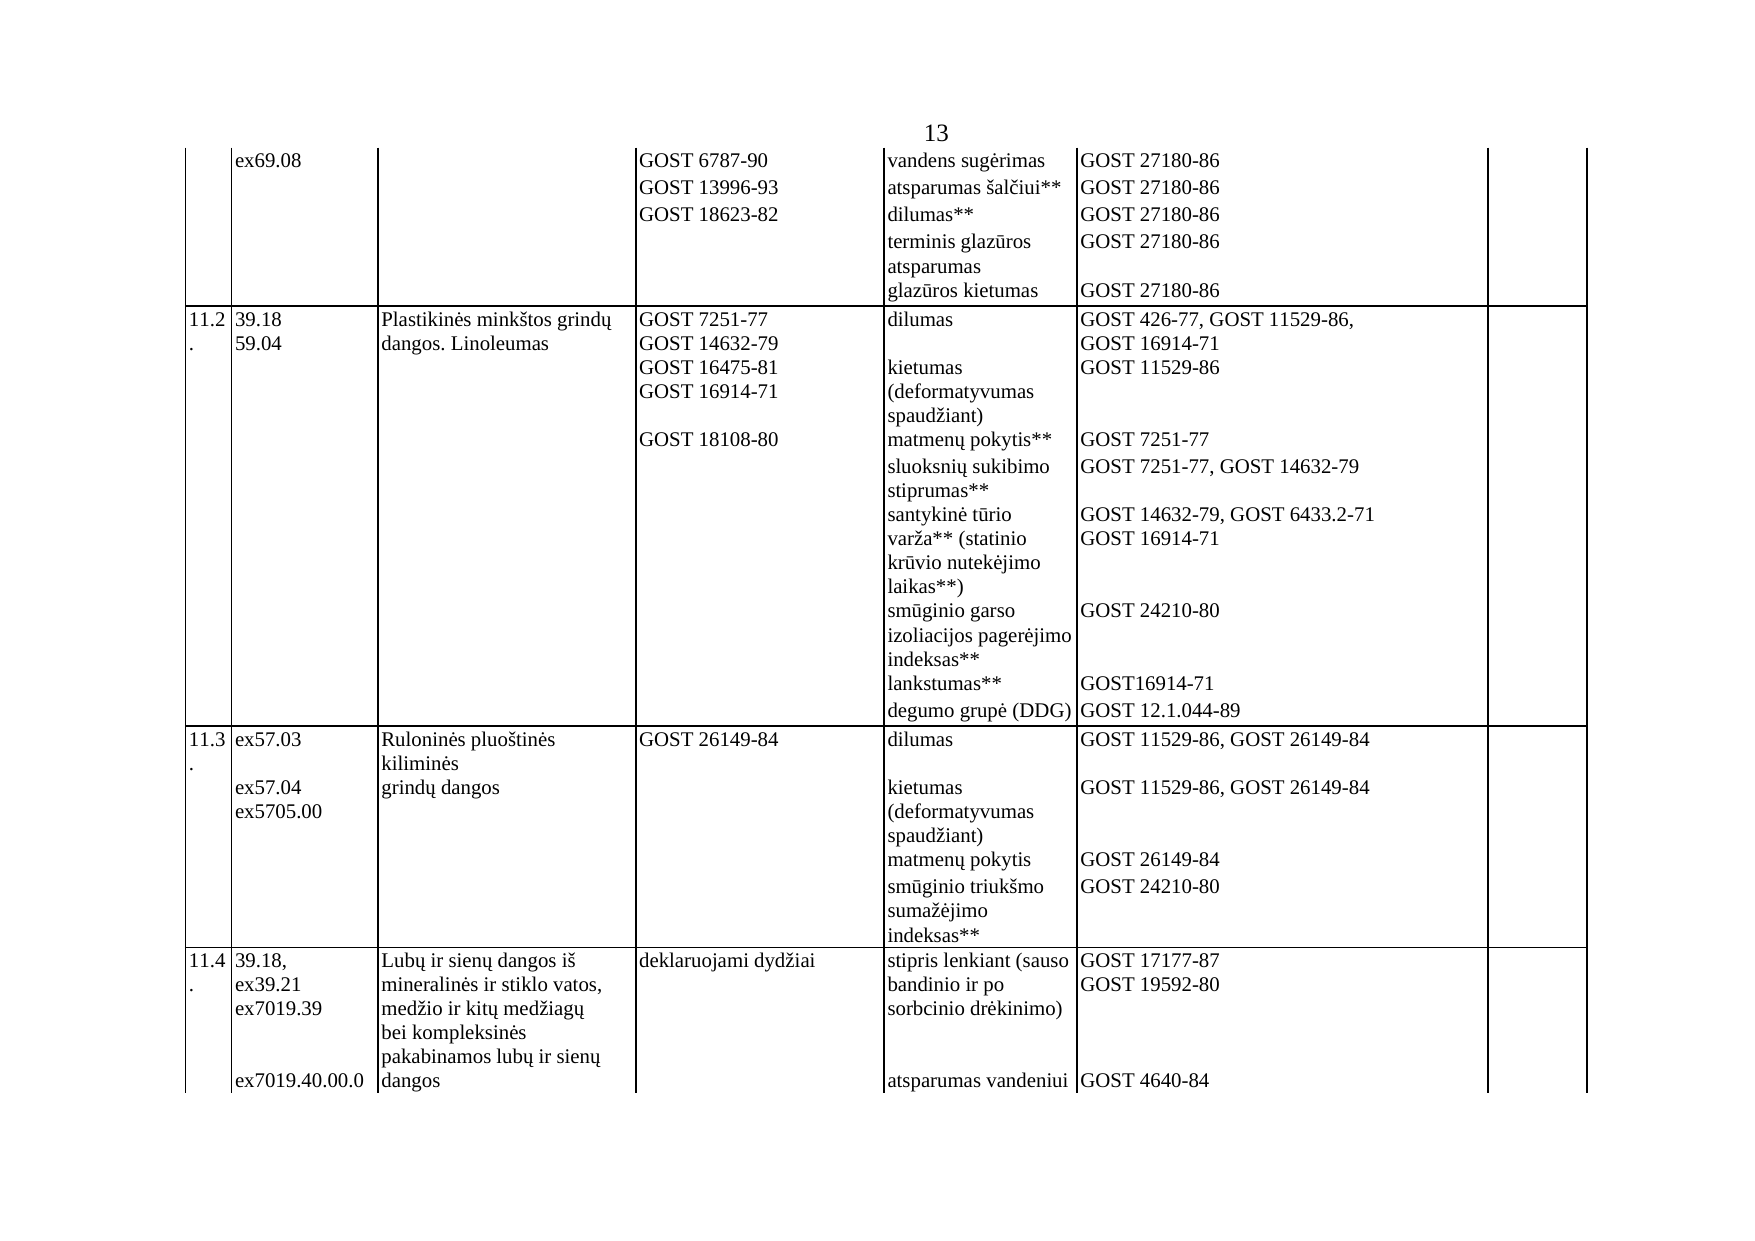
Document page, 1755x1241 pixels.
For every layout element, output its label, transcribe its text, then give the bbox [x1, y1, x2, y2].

table_cell deklaruojami dydžiai [637, 948, 883, 1068]
table_cell [232, 698, 377, 725]
table_cell [379, 671, 635, 698]
table_cell [1489, 355, 1586, 427]
table_cell Plastikinės minkštos grindų dangos. Linoleumas [379, 307, 635, 354]
table_cell [637, 454, 883, 502]
table_cell GOST 27180-86 [1078, 148, 1487, 175]
table_cell [1588, 947, 1595, 1068]
table_cell gost 18108-80 [637, 427, 883, 454]
table_cell GOST 27180-86 [1078, 278, 1487, 305]
table_cell [177, 1069, 185, 1093]
table_cell [379, 874, 635, 947]
table_cell [177, 671, 185, 698]
table_cell dilumas [885, 307, 1076, 354]
table_cell 11.2. [186, 307, 231, 354]
table_cell [1588, 202, 1595, 229]
table_cell [637, 599, 883, 671]
table_cell [177, 599, 185, 671]
table_cell degumo grupė (DDG) [885, 698, 1076, 725]
table_cell [1588, 775, 1595, 847]
table_cell gost 18623-82 [637, 202, 883, 229]
table_cell [177, 355, 185, 427]
table_cell [379, 355, 635, 427]
table_cell [1489, 307, 1586, 354]
table_cell [186, 202, 231, 229]
table_cell [232, 355, 377, 427]
table_cell [1489, 599, 1586, 671]
table_cell [1489, 427, 1586, 454]
table_cell [637, 671, 883, 698]
table_cell [1489, 502, 1586, 598]
table_cell [1489, 775, 1586, 847]
table_cell GOST 27180-86 [1078, 230, 1487, 278]
table_cell [637, 502, 883, 598]
table_cell ex57.04 ex5705.00 [232, 775, 377, 847]
table_cell [232, 427, 377, 454]
table_cell dangos [379, 1069, 635, 1093]
table_cell [379, 599, 635, 671]
table_cell GOST 14632-79, GOST 6433.2-71 GOST 16914-71 [1078, 502, 1487, 598]
table_cell [177, 427, 185, 454]
table_cell [177, 175, 185, 202]
table_cell [177, 502, 185, 598]
table_cell [379, 175, 635, 202]
table_cell [186, 874, 231, 947]
table_cell [1489, 874, 1586, 947]
table_cell [186, 427, 231, 454]
table_cell GOST 26149-84 [1078, 847, 1487, 874]
table_cell [186, 775, 231, 847]
table_cell matmenų pokytis [885, 847, 1076, 874]
table_cell [177, 874, 185, 947]
table_cell gost 11529-86 [1078, 355, 1487, 427]
table_cell [186, 148, 231, 175]
table_cell Lubų ir sienų dangos iš mineralinės ir stiklo vatos, medžio ir kitų medžiagų bei kompleksinės pakabinamos lubų ir sienų [379, 948, 635, 1068]
table_cell [379, 454, 635, 502]
table_cell [637, 775, 883, 847]
table_cell [1588, 427, 1595, 454]
table_cell [1489, 948, 1586, 1068]
table_cell matmenų pokytis** [885, 427, 1076, 454]
table_cell [1489, 847, 1586, 874]
table_cell [379, 278, 635, 305]
table_cell [232, 599, 377, 671]
table_cell [232, 202, 377, 229]
table_cell [1588, 305, 1595, 354]
table_cell [177, 725, 185, 775]
table_cell [177, 305, 185, 354]
table_cell [1489, 175, 1586, 202]
table_cell [232, 230, 377, 278]
table_cell [232, 175, 377, 202]
table_cell [1489, 148, 1586, 175]
table_cell [1588, 230, 1595, 278]
table_cell [1588, 874, 1595, 947]
table_cell [1489, 202, 1586, 229]
table_cell gost 7251-77 GOST 14632-79 [637, 307, 883, 354]
table_cell [186, 230, 231, 278]
table_cell vandens sugėrimas [885, 148, 1076, 175]
table_cell [232, 278, 377, 305]
table_cell ex57.03 [232, 727, 377, 775]
table_cell [379, 698, 635, 725]
table_cell [1588, 278, 1595, 305]
table_cell ex7019.40.00.0 [232, 1069, 377, 1093]
table_cell GOST 17177-87 GOST 19592-80 [1078, 948, 1487, 1068]
table_cell smūginio garso izoliacijos pagerėjimo indeksas** [885, 599, 1076, 671]
table_cell [637, 1069, 883, 1093]
table_cell 39.18 59.04 [232, 307, 377, 354]
table_cell [1588, 454, 1595, 502]
table_cell [186, 355, 231, 427]
table_cell [637, 278, 883, 305]
table_cell [1489, 698, 1586, 725]
table_cell [379, 148, 635, 175]
table_cell [186, 175, 231, 202]
table_cell [1588, 1069, 1595, 1093]
table_cell [186, 278, 231, 305]
table_cell [1588, 355, 1595, 427]
table_cell [1588, 502, 1595, 598]
table_cell Ruloninės pluoštinės kiliminės [379, 727, 635, 775]
table_cell [177, 698, 185, 725]
table_cell [1489, 278, 1586, 305]
table_cell [177, 775, 185, 847]
table_cell [379, 230, 635, 278]
table_cell [379, 427, 635, 454]
table_cell [1588, 725, 1595, 775]
table_cell kietumas (deformatyvumas spaudžiant) [885, 355, 1076, 427]
table_cell [186, 599, 231, 671]
table_cell GOST 7251-77, GOST 14632-79 [1078, 454, 1487, 502]
table_cell glazūros kietumas [885, 278, 1076, 305]
table_cell GOST 24210-80 [1078, 599, 1487, 671]
table_cell santykinė tūrio varža** (statinio krūvio nutekėjimo laikas**) [885, 502, 1076, 598]
table_cell [1489, 230, 1586, 278]
table_cell GOST 6787-90 [637, 148, 883, 175]
table_cell gost 12.1.044-89 [1078, 698, 1487, 725]
table_cell [379, 202, 635, 229]
table_cell 39.18, ex39.21 ex7019.39 [232, 948, 377, 1068]
table_cell [637, 230, 883, 278]
table_cell [186, 454, 231, 502]
table_cell [177, 202, 185, 229]
table_cell [1489, 1069, 1586, 1093]
table_cell [637, 698, 883, 725]
table_cell [1588, 671, 1595, 698]
table_cell [186, 671, 231, 698]
table_cell ex69.08 [232, 148, 377, 175]
table_cell [186, 1069, 231, 1093]
table_cell [177, 454, 185, 502]
table_cell [379, 502, 635, 598]
table_cell atsparumas šalčiui** [885, 175, 1076, 202]
table_cell [1588, 847, 1595, 874]
table_cell GOST 13996-93 [637, 175, 883, 202]
table_cell GOST 426-77, gost 11529-86, GOST 16914-71 [1078, 307, 1487, 354]
table_cell [1489, 454, 1586, 502]
table_cell [379, 847, 635, 874]
table_cell GOST 27180-86 [1078, 175, 1487, 202]
table_cell [637, 874, 883, 947]
table_cell terminis glazūros atsparumas [885, 230, 1076, 278]
table_cell [177, 278, 185, 305]
table_cell [186, 698, 231, 725]
table_cell lankstumas** [885, 671, 1076, 698]
table_cell grindų dangos [379, 775, 635, 847]
table_cell gost 16475-81 gost 16914-71 [637, 355, 883, 427]
table_cell [232, 454, 377, 502]
table_cell [232, 847, 377, 874]
table_cell gost 24210-80 [1078, 874, 1487, 947]
table_cell [177, 947, 185, 1068]
table_cell [1489, 727, 1586, 775]
table_cell dilumas [885, 727, 1076, 775]
table_cell [232, 874, 377, 947]
table_cell [232, 502, 377, 598]
table_cell [1588, 698, 1595, 725]
table_cell [637, 847, 883, 874]
table_cell smūginio triukšmo sumažėjimo indeksas** [885, 874, 1076, 947]
table_cell GOST 4640-84 [1078, 1069, 1487, 1093]
table_cell [186, 847, 231, 874]
table_cell [1588, 599, 1595, 671]
table_cell [1588, 148, 1595, 175]
table_cell [1588, 175, 1595, 202]
table_cell [186, 502, 231, 598]
table_cell [177, 847, 185, 874]
table_cell gost 11529-86, GOST 26149-84 [1078, 727, 1487, 775]
table_cell 11.4. [186, 948, 231, 1068]
table_cell 11.3. [186, 727, 231, 775]
table_cell GOST 7251-77 [1078, 427, 1487, 454]
table_cell GOST16914-71 [1078, 671, 1487, 698]
table_cell [177, 230, 185, 278]
table_cell gost 11529-86, GOST 26149-84 [1078, 775, 1487, 847]
table_cell gost 26149-84 [637, 727, 883, 775]
table_cell [1489, 671, 1586, 698]
table_cell kietumas (deformatyvumas spaudžiant) [885, 775, 1076, 847]
table_cell sluoksnių sukibimo stiprumas** [885, 454, 1076, 502]
table_cell [232, 671, 377, 698]
table_cell GOST 27180-86 [1078, 202, 1487, 229]
table_cell atsparumas vandeniui [885, 1069, 1076, 1093]
table_cell dilumas** [885, 202, 1076, 229]
table_cell stipris lenkiant (sauso bandinio ir po sorbcinio drėkinimo) [885, 948, 1076, 1068]
table_cell [177, 148, 185, 175]
